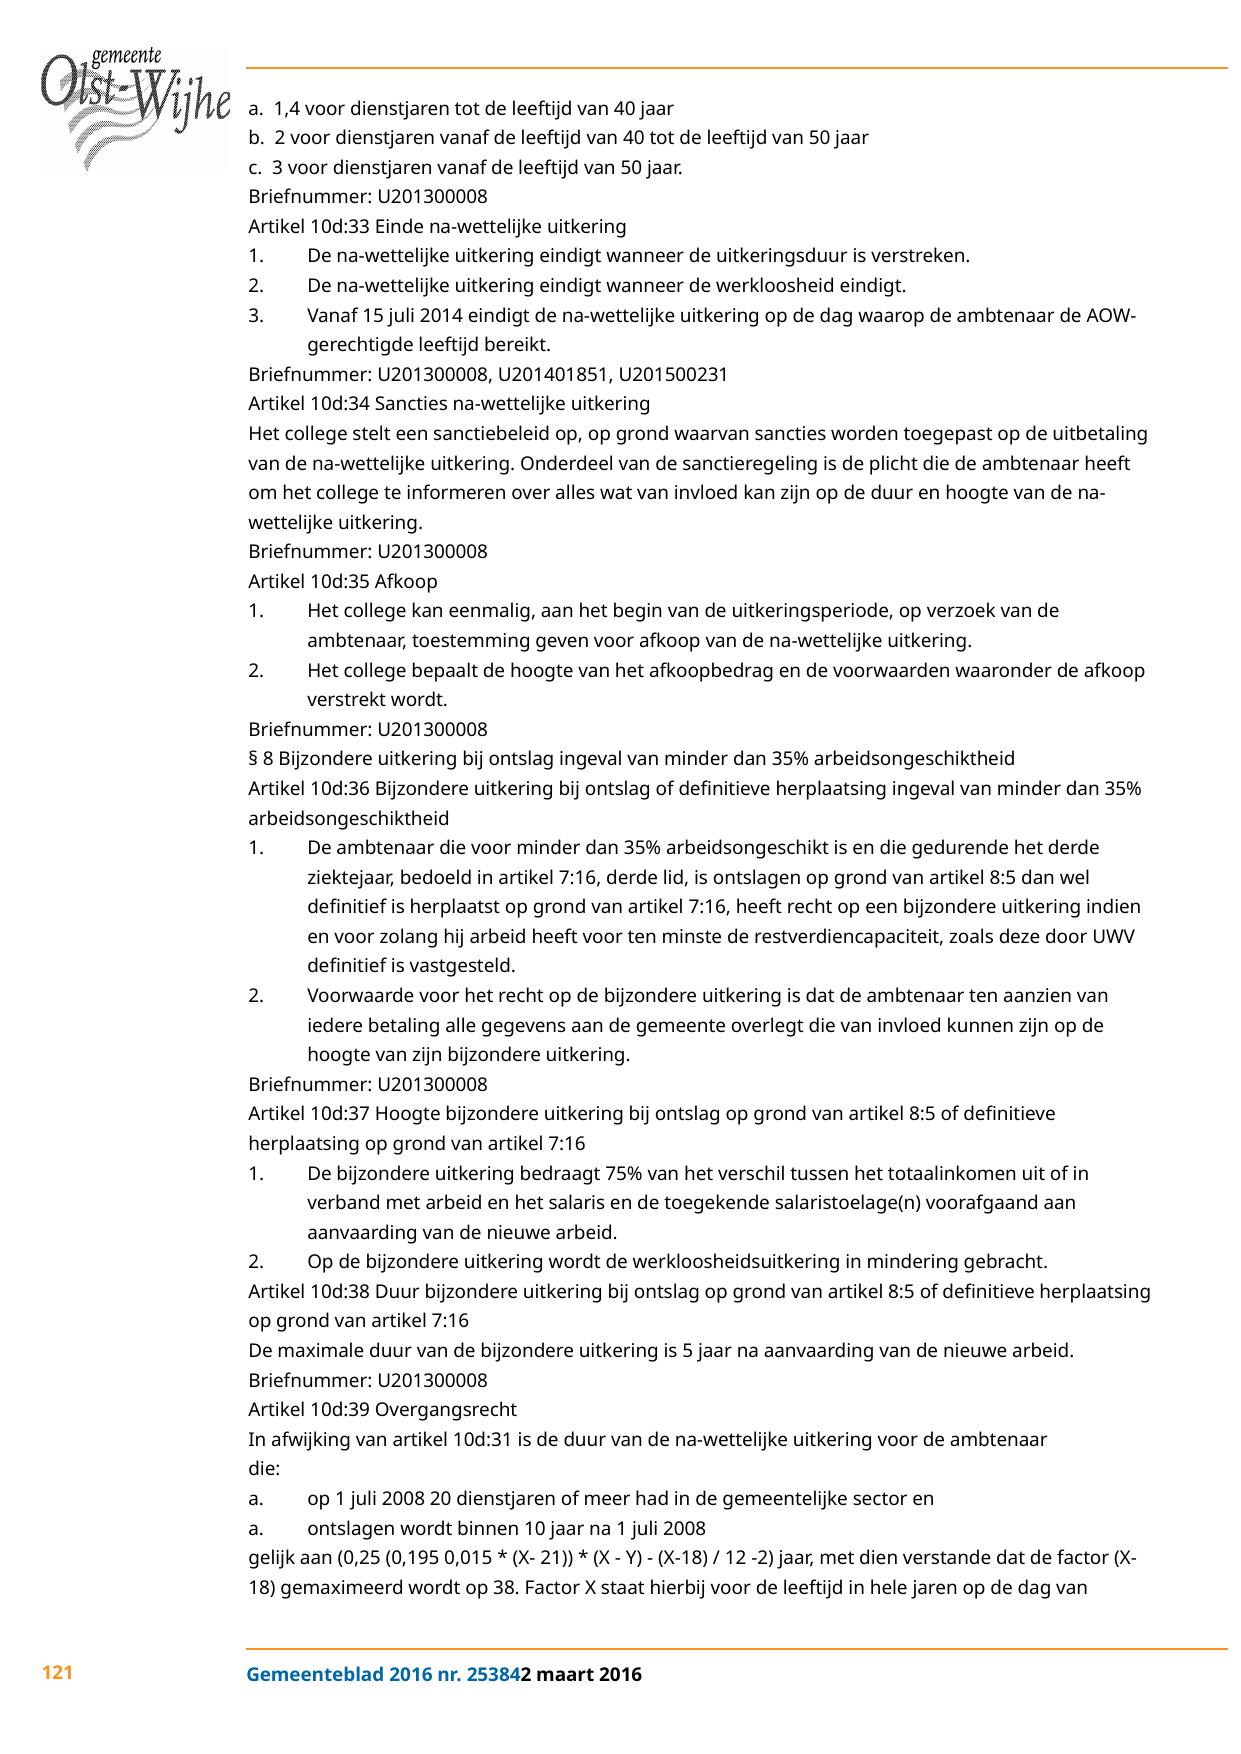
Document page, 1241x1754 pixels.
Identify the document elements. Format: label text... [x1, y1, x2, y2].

list De na-wettelijke uitkering eindigt wanneer de werkloosheid eindigt. [248, 272, 1152, 298]
text Briefnummer: U201300008 [248, 1071, 1152, 1097]
text De maximale duur van de bijzondere uitkering is 5 jaar na aanvaarding van de nieuwe arbeid. [248, 1337, 1152, 1363]
picture [41, 47, 231, 172]
text Briefnummer: U201300008 [248, 1367, 1152, 1393]
text Artikel 10d:33 Einde na-wettelijke uitkering [248, 213, 1152, 239]
text In afwijking van artikel 10d:31 is de duur van de na-wettelijke uitkering voor de ambtenaar [248, 1426, 1152, 1452]
list op 1 juli 2008 20 dienstjaren of meer had in de gemeentelijke sector en [248, 1485, 1152, 1511]
text Briefnummer: U201300008 [248, 716, 1152, 742]
text Briefnummer: U201300008 [248, 183, 1152, 209]
list Op de bijzondere uitkering wordt de werkloosheidsuitkering in mindering gebracht. [248, 1248, 1152, 1274]
text Artikel 10d:39 Overgangsrecht [248, 1396, 1152, 1422]
text Het college stelt een sanctiebeleid op, op grond waarvan sancties worden toegepast op de uitbetaling van de na-wettelijke uitkering. Onderdeel van de sanctieregeling is de plicht die de ambtenaar heeft om het college te informeren over alles wat van invloed kan zijn op de duur en hoogte van de na-wettelijke uitkering. [248, 420, 1152, 535]
list De ambtenaar die voor minder dan 35% arbeidsongeschikt is en die gedurende het derde ziektejaar, bedoeld in artikel 7:16, derde lid, is ontslagen op grond van artikel 8:5 dan wel definitief is herplaatst op grond van artikel 7:16, heeft recht op een bijzondere uitkering indien en voor zolang hij arbeid heeft voor ten minste de restverdiencapaciteit, zoals deze door UWV definitief is vastgesteld. [248, 834, 1152, 978]
text Artikel 10d:37 Hoogte bijzondere uitkering bij ontslag op grond van artikel 8:5 of definitieve herplaatsing op grond van artikel 7:16 [248, 1101, 1152, 1156]
list Het college kan eenmalig, aan het begin van de uitkeringsperiode, op verzoek van de ambtenaar, toestemming geven voor afkoop van de na-wettelijke uitkering. [248, 598, 1152, 653]
text Briefnummer: U201300008 [248, 538, 1152, 564]
list Voorwaarde voor het recht op de bijzondere uitkering is dat de ambtenaar ten aanzien van iedere betaling alle gegevens aan de gemeente overlegt die van invloed kunnen zijn op de hoogte van zijn bijzondere uitkering. [248, 982, 1152, 1067]
text die: [248, 1456, 1152, 1481]
list ontslagen wordt binnen 10 jaar na 1 juli 2008 [248, 1515, 1152, 1541]
text b. 2 voor dienstjaren vanaf de leeftijd van 40 tot de leeftijd van 50 jaar [248, 124, 1152, 150]
list Het college bepaalt de hoogte van het afkoopbedrag en de voorwaarden waaronder de afkoop verstrekt wordt. [248, 657, 1152, 712]
text Briefnummer: U201300008, U201401851, U201500231 [248, 361, 1152, 387]
text Artikel 10d:38 Duur bijzondere uitkering bij ontslag op grond van artikel 8:5 of definitieve herplaatsing op grond van artikel 7:16 [248, 1278, 1152, 1333]
text a. 1,4 voor dienstjaren tot de leeftijd van 40 jaar [248, 95, 1152, 121]
text gelijk aan (0,25 (0,195 0,015 * (X- 21)) * (X - Y) - (X-18) / 12 -2) jaar, met dien verstande dat de factor (X-18) gemaximeerd wordt op 38. Factor X staat hierbij voor de leeftijd in hele jaren op de dag van [248, 1544, 1152, 1600]
list De bijzondere uitkering bedraagt 75% van het verschil tussen het totaalinkomen uit of in verband met arbeid en het salaris en de toegekende salaristoelage(n) voorafgaand aan aanvaarding van de nieuwe arbeid. [248, 1160, 1152, 1245]
text Artikel 10d:36 Bijzondere uitkering bij ontslag of definitieve herplaatsing ingeval van minder dan 35% arbeidsongeschiktheid [248, 775, 1152, 831]
text c. 3 voor dienstjaren vanaf de leeftijd van 50 jaar. [248, 154, 1152, 180]
list De na-wettelijke uitkering eindigt wanneer de uitkeringsduur is verstreken. [248, 243, 1152, 268]
text Artikel 10d:34 Sancties na-wettelijke uitkering [248, 391, 1152, 416]
list Vanaf 15 juli 2014 eindigt de na-wettelijke uitkering op de dag waarop de ambtenaar de AOW-gerechtigde leeftijd bereikt. [248, 302, 1152, 357]
text Artikel 10d:35 Afkoop [248, 568, 1152, 594]
text § 8 Bijzondere uitkering bij ontslag ingeval van minder dan 35% arbeidsongeschiktheid [248, 746, 1152, 771]
